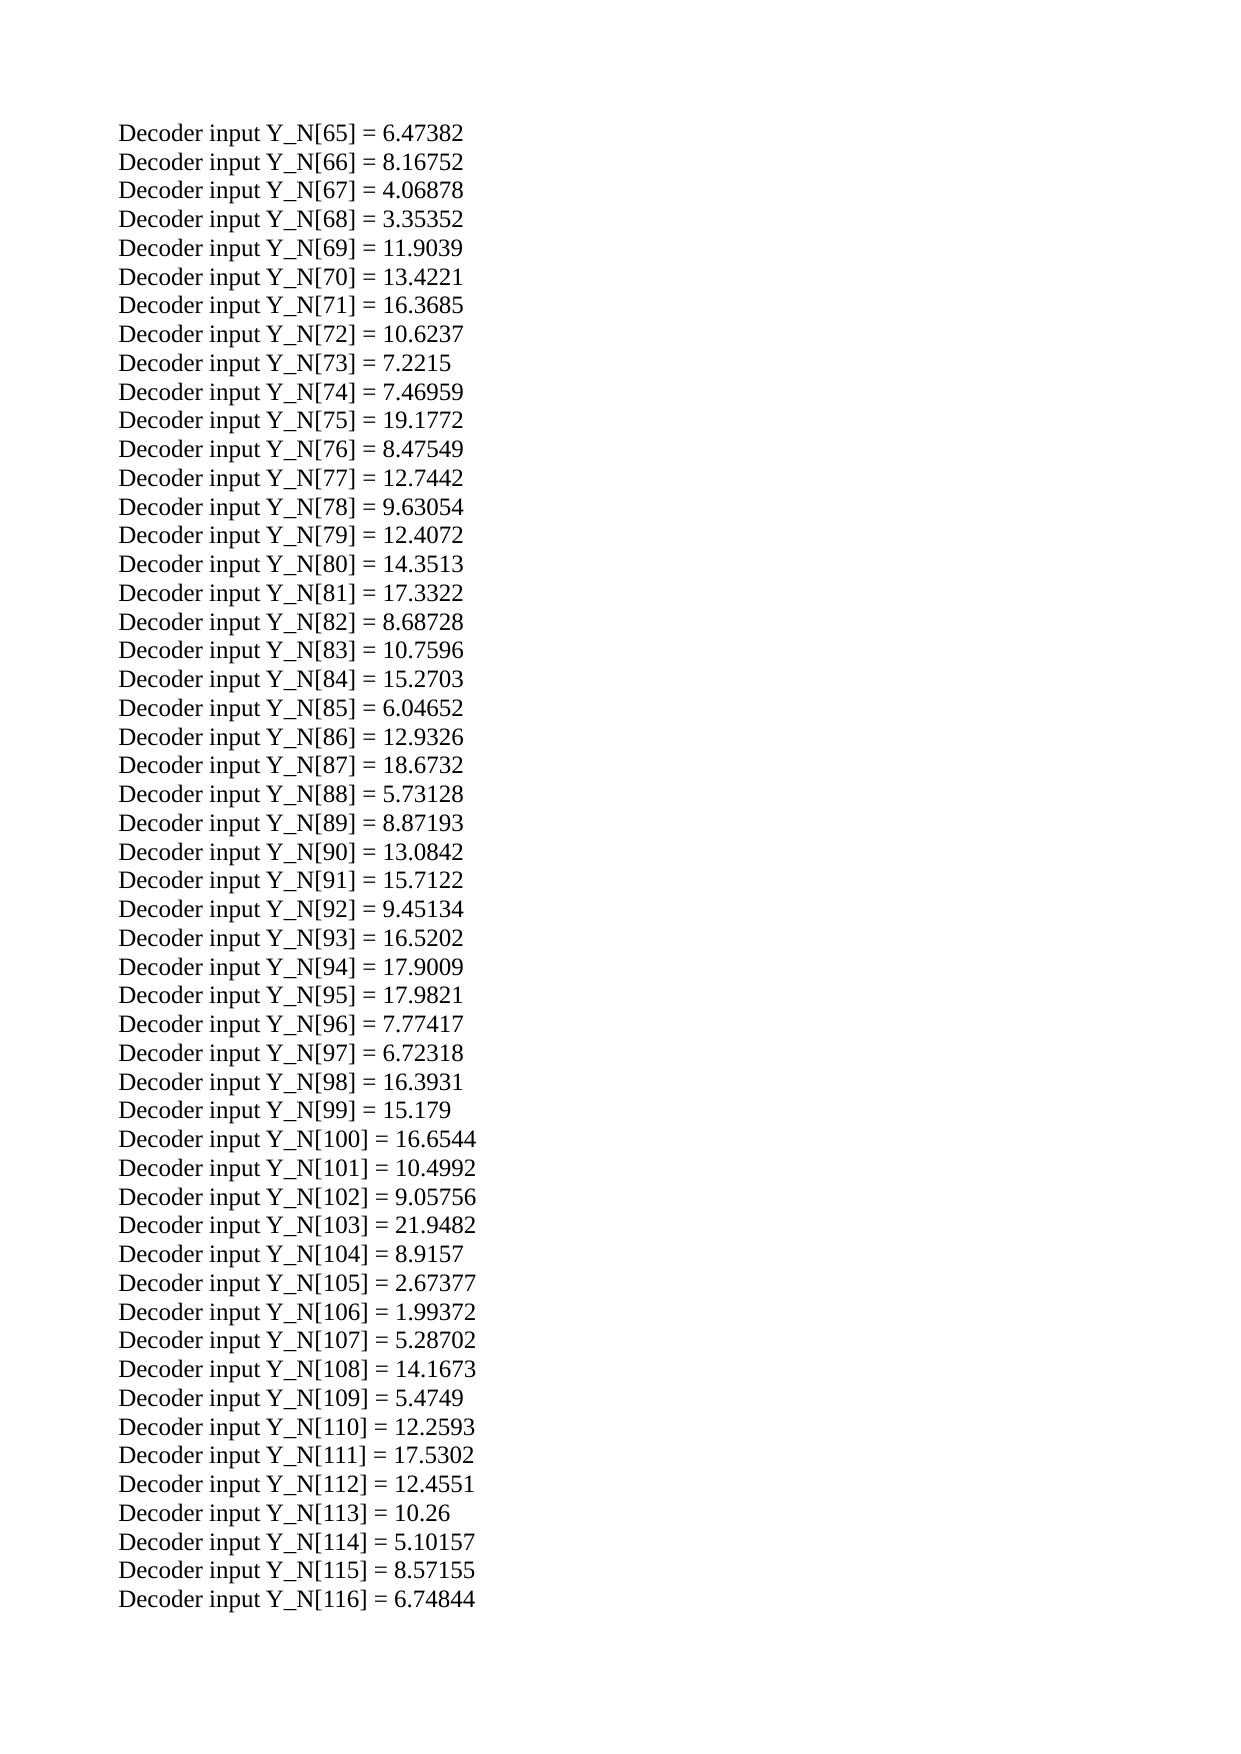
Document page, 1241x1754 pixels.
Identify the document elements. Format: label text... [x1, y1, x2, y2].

text Decoder input Y_N[112] = 12.4551 [118, 1469, 1122, 1498]
text Decoder input Y_N[94] = 17.9009 [118, 952, 1122, 981]
text Decoder input Y_N[90] = 13.0842 [118, 837, 1122, 866]
text Decoder input Y_N[107] = 5.28702 [118, 1326, 1122, 1354]
text Decoder input Y_N[86] = 12.9326 [118, 722, 1122, 751]
text Decoder input Y_N[87] = 18.6732 [118, 751, 1122, 779]
text Decoder input Y_N[82] = 8.68728 [118, 607, 1122, 636]
text Decoder input Y_N[102] = 9.05756 [118, 1182, 1122, 1211]
text Decoder input Y_N[80] = 14.3513 [118, 549, 1122, 578]
text Decoder input Y_N[98] = 16.3931 [118, 1067, 1122, 1096]
text Decoder input Y_N[105] = 2.67377 [118, 1268, 1122, 1297]
text Decoder input Y_N[111] = 17.5302 [118, 1441, 1122, 1469]
text Decoder input Y_N[67] = 4.06878 [118, 176, 1122, 204]
text Decoder input Y_N[76] = 8.47549 [118, 434, 1122, 463]
text Decoder input Y_N[101] = 10.4992 [118, 1153, 1122, 1182]
text Decoder input Y_N[74] = 7.46959 [118, 377, 1122, 406]
text Decoder input Y_N[89] = 8.87193 [118, 808, 1122, 837]
text Decoder input Y_N[72] = 10.6237 [118, 319, 1122, 348]
text Decoder input Y_N[95] = 17.9821 [118, 981, 1122, 1009]
text Decoder input Y_N[116] = 6.74844 [118, 1584, 1122, 1613]
text Decoder input Y_N[66] = 8.16752 [118, 147, 1122, 176]
text Decoder input Y_N[96] = 7.77417 [118, 1009, 1122, 1038]
text Decoder input Y_N[88] = 5.73128 [118, 779, 1122, 808]
text Decoder input Y_N[77] = 12.7442 [118, 463, 1122, 492]
text Decoder input Y_N[114] = 5.10157 [118, 1527, 1122, 1556]
text Decoder input Y_N[115] = 8.57155 [118, 1556, 1122, 1584]
text Decoder input Y_N[65] = 6.47382 [118, 118, 1122, 147]
text Decoder input Y_N[78] = 9.63054 [118, 492, 1122, 521]
text Decoder input Y_N[73] = 7.2215 [118, 348, 1122, 377]
text Decoder input Y_N[71] = 16.3685 [118, 291, 1122, 319]
text Decoder input Y_N[79] = 12.4072 [118, 521, 1122, 549]
text Decoder input Y_N[104] = 8.9157 [118, 1239, 1122, 1268]
text Decoder input Y_N[99] = 15.179 [118, 1096, 1122, 1124]
text Decoder input Y_N[69] = 11.9039 [118, 233, 1122, 262]
text Decoder input Y_N[75] = 19.1772 [118, 406, 1122, 434]
text Decoder input Y_N[68] = 3.35352 [118, 204, 1122, 233]
text Decoder input Y_N[91] = 15.7122 [118, 866, 1122, 894]
text Decoder input Y_N[100] = 16.6544 [118, 1124, 1122, 1153]
text Decoder input Y_N[113] = 10.26 [118, 1498, 1122, 1527]
text Decoder input Y_N[93] = 16.5202 [118, 923, 1122, 952]
text Decoder input Y_N[92] = 9.45134 [118, 894, 1122, 923]
text Decoder input Y_N[81] = 17.3322 [118, 578, 1122, 607]
text Decoder input Y_N[110] = 12.2593 [118, 1412, 1122, 1441]
text Decoder input Y_N[108] = 14.1673 [118, 1354, 1122, 1383]
text Decoder input Y_N[83] = 10.7596 [118, 636, 1122, 664]
text Decoder input Y_N[109] = 5.4749 [118, 1383, 1122, 1412]
text Decoder input Y_N[97] = 6.72318 [118, 1038, 1122, 1067]
text Decoder input Y_N[85] = 6.04652 [118, 693, 1122, 722]
text Decoder input Y_N[106] = 1.99372 [118, 1297, 1122, 1326]
text Decoder input Y_N[70] = 13.4221 [118, 262, 1122, 291]
text Decoder input Y_N[103] = 21.9482 [118, 1211, 1122, 1239]
text Decoder input Y_N[84] = 15.2703 [118, 664, 1122, 693]
